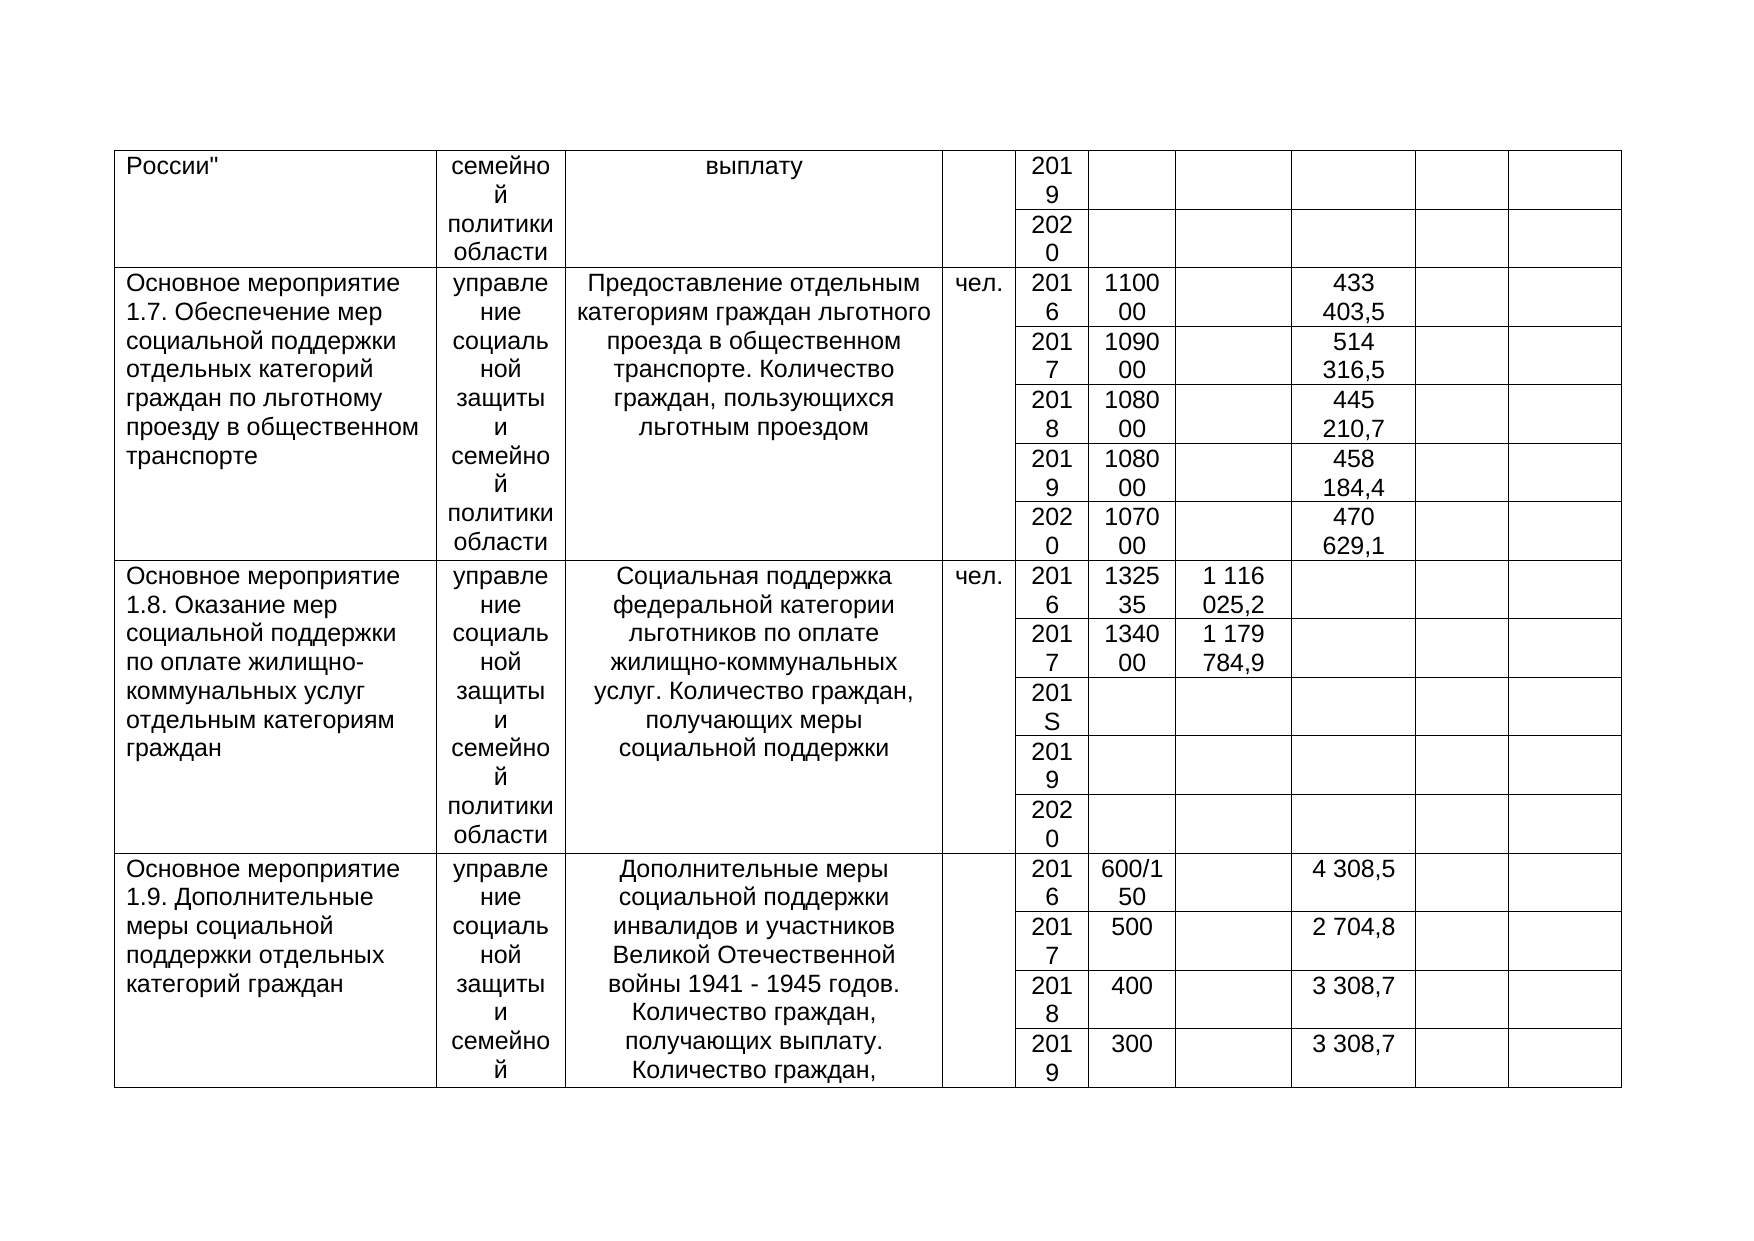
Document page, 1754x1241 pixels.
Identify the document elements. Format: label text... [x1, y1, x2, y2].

table_cell Основное мероприятие 1.9. Дополнительные меры социальной поддержки отдельных категорий граждан [115, 854, 436, 1087]
table_cell 1 116 025,2 [1176, 561, 1291, 618]
table_cell [1416, 1029, 1508, 1087]
table_cell [1509, 971, 1621, 1028]
table_cell [1416, 561, 1508, 618]
table_cell 2017 [1016, 912, 1088, 969]
table_cell [1176, 268, 1291, 326]
table_cell [1089, 151, 1175, 208]
table_cell [1416, 678, 1508, 735]
table_cell 132535 [1089, 561, 1175, 618]
table_cell [1416, 327, 1508, 384]
table_cell 110000 [1089, 268, 1175, 326]
table_cell [1509, 151, 1621, 208]
table_cell [943, 151, 1015, 267]
table_cell [1292, 151, 1415, 208]
table_cell 514 316,5 [1292, 327, 1415, 384]
table_cell [1176, 444, 1291, 501]
table_cell [1176, 678, 1291, 735]
table_cell [1176, 854, 1291, 911]
table_cell [1509, 678, 1621, 735]
table_cell [1416, 210, 1508, 267]
table_cell Предоставление отдельным категориям граждан льготного проезда в общественном транспорте. Количество граждан, пользующихся льготным проездом [566, 268, 942, 560]
table_cell 500 [1089, 912, 1175, 969]
table_cell [1292, 736, 1415, 794]
table_cell чел. [943, 561, 1015, 852]
table_cell управление социальной защиты и семейной политики области [437, 561, 565, 852]
table_cell [1416, 912, 1508, 969]
table_cell Дополнительные меры социальной поддержки инвалидов и участников Великой Отечественной войны 1941 - 1945 годов. Количество граждан, получающих выплату. Количество граждан, [566, 854, 942, 1087]
table_cell 2018 [1016, 385, 1088, 443]
table_cell 470 629,1 [1292, 502, 1415, 560]
table_cell [1509, 210, 1621, 267]
table_cell [1416, 502, 1508, 560]
table_cell 201S [1016, 678, 1088, 735]
table_cell [1509, 268, 1621, 326]
table_cell [1292, 619, 1415, 677]
table_cell [1509, 854, 1621, 911]
table_cell [1509, 619, 1621, 677]
table_cell 2 704,8 [1292, 912, 1415, 969]
table_cell 3 308,7 [1292, 971, 1415, 1028]
table_cell [1292, 561, 1415, 618]
table_cell управление социальной защиты и семейной политики области [437, 268, 565, 560]
table_cell [1416, 151, 1508, 208]
table_cell [1416, 736, 1508, 794]
table_cell [1292, 795, 1415, 852]
table_cell 400 [1089, 971, 1175, 1028]
table_cell [1509, 444, 1621, 501]
table_cell [1509, 1029, 1621, 1087]
table_cell 2016 [1016, 854, 1088, 911]
table_cell 2018 [1016, 971, 1088, 1028]
table_cell [1089, 210, 1175, 267]
table_cell чел. [943, 268, 1015, 560]
table_cell 2019 [1016, 1029, 1088, 1087]
table_cell [1509, 795, 1621, 852]
table_cell 458 184,4 [1292, 444, 1415, 501]
table_cell [1509, 327, 1621, 384]
table_cell [1089, 795, 1175, 852]
table_cell 433 403,5 [1292, 268, 1415, 326]
table_cell Основное мероприятие 1.8. Оказание мер социальной поддержки по оплате жилищно-коммунальных услуг отдельным категориям граждан [115, 561, 436, 852]
table_cell [1176, 912, 1291, 969]
table_cell России" [115, 151, 436, 267]
table_cell [1509, 912, 1621, 969]
table_cell [1176, 210, 1291, 267]
table_cell 2017 [1016, 327, 1088, 384]
table_cell [1416, 619, 1508, 677]
table_cell [1416, 444, 1508, 501]
table_cell [1176, 795, 1291, 852]
table_cell [1176, 385, 1291, 443]
table_cell [1509, 736, 1621, 794]
table_cell 2016 [1016, 268, 1088, 326]
table_cell Социальная поддержка федеральной категории льготников по оплате жилищно-коммунальных услуг. Количество граждан, получающих меры социальной поддержки [566, 561, 942, 852]
table_cell 2017 [1016, 619, 1088, 677]
table_cell [1509, 561, 1621, 618]
table_cell 108000 [1089, 444, 1175, 501]
table_cell [1292, 678, 1415, 735]
table_cell 1 179 784,9 [1176, 619, 1291, 677]
table_cell 2020 [1016, 502, 1088, 560]
table_cell [1089, 678, 1175, 735]
table_cell 134000 [1089, 619, 1175, 677]
table_cell [1176, 736, 1291, 794]
table_cell 4 308,5 [1292, 854, 1415, 911]
table_cell 2019 [1016, 151, 1088, 208]
table_cell 107000 [1089, 502, 1175, 560]
table_cell 2019 [1016, 444, 1088, 501]
table_cell 3 308,7 [1292, 1029, 1415, 1087]
table_cell управление социальной защиты и семейной [437, 854, 565, 1087]
table_cell 2020 [1016, 210, 1088, 267]
table_cell [1416, 385, 1508, 443]
table_cell [1176, 327, 1291, 384]
table_cell [1176, 1029, 1291, 1087]
table_cell 600/150 [1089, 854, 1175, 911]
table_cell 109000 [1089, 327, 1175, 384]
table_cell [1416, 854, 1508, 911]
table_cell 445 210,7 [1292, 385, 1415, 443]
table_cell [1509, 502, 1621, 560]
table_cell [1089, 736, 1175, 794]
table_cell 2020 [1016, 795, 1088, 852]
table_cell Основное мероприятие 1.7. Обеспечение мер социальной поддержки отдельных категорий граждан по льготному проезду в общественном транспорте [115, 268, 436, 560]
table_cell [1416, 971, 1508, 1028]
table_cell 2019 [1016, 736, 1088, 794]
table_cell [1176, 151, 1291, 208]
table_cell [1176, 971, 1291, 1028]
table_cell [943, 854, 1015, 1087]
table_cell [1176, 502, 1291, 560]
table_cell [1416, 268, 1508, 326]
table_cell семейной политики области [437, 151, 565, 267]
table_cell выплату [566, 151, 942, 267]
table_cell [1509, 385, 1621, 443]
table_cell 108000 [1089, 385, 1175, 443]
table_cell 2016 [1016, 561, 1088, 618]
table_cell [1416, 795, 1508, 852]
table_cell 300 [1089, 1029, 1175, 1087]
table_cell [1292, 210, 1415, 267]
